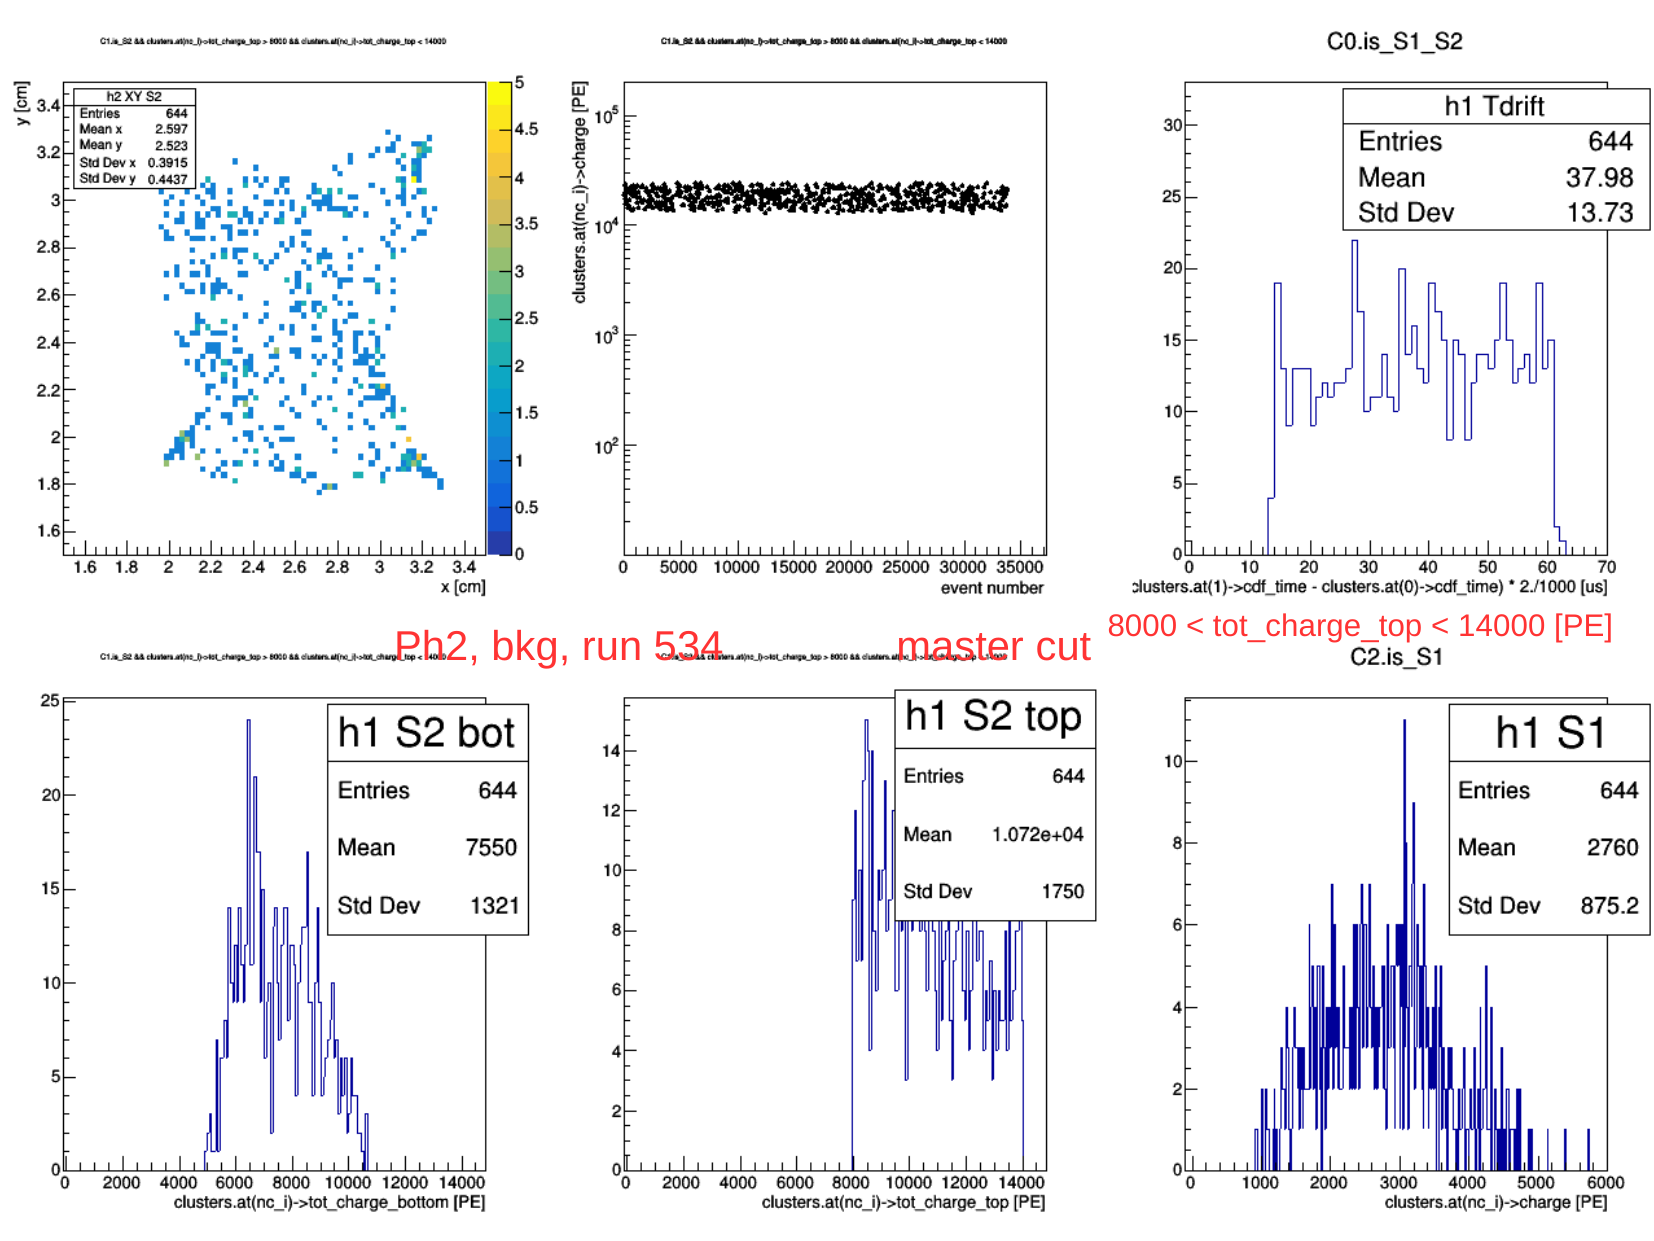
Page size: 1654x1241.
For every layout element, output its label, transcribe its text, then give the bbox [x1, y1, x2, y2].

text_box 8000 < tot_charge_top < 14000 [PE] [1079, 600, 1643, 736]
text_box Ph2, bkg, run 534 [218, 615, 653, 751]
picture [6, 17, 1654, 1230]
text_box master cut [653, 615, 1336, 751]
